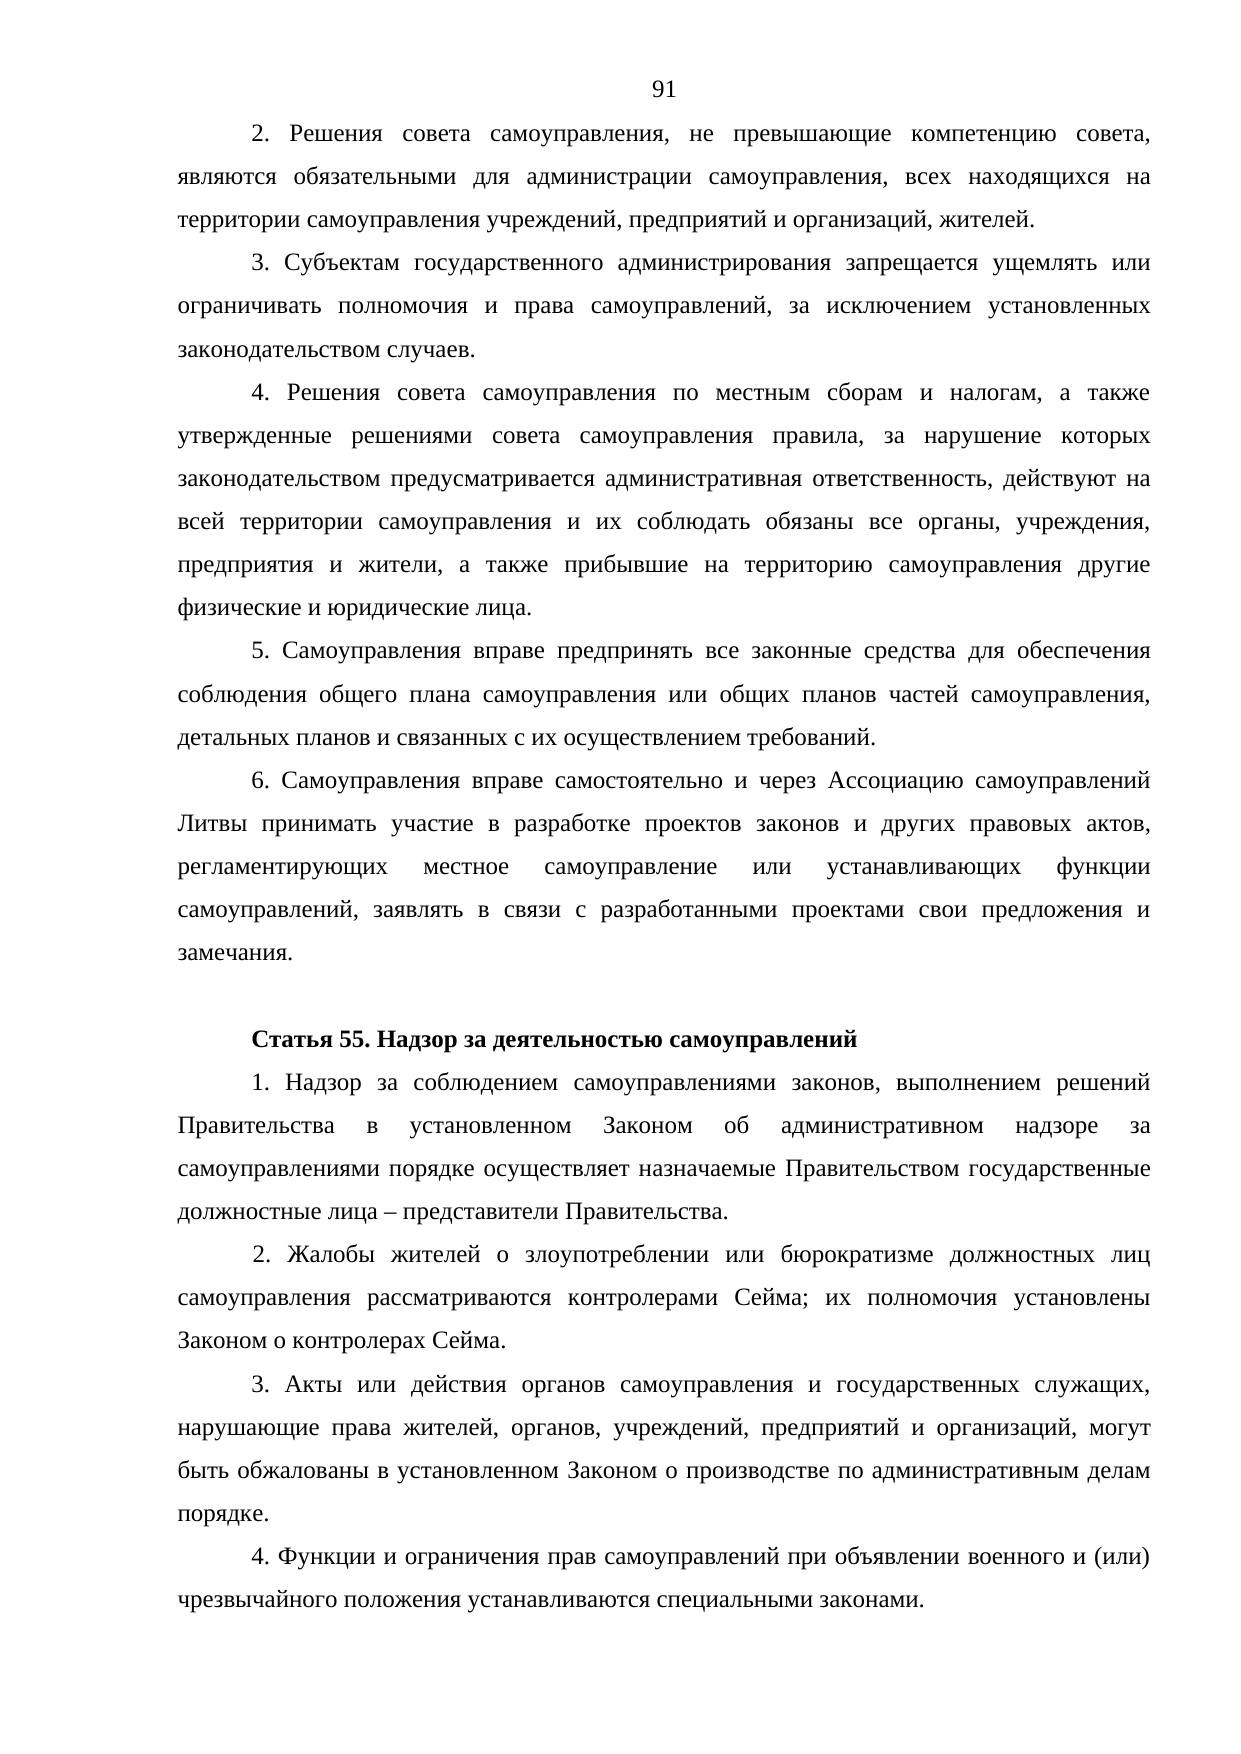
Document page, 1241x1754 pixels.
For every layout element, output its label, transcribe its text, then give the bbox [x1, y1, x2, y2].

text 2. Жалобы жителей о злоупотреблении или бюрократизме должностных лиц самоуправления рассматриваются контролерами Сейма; их полномочия установлены Законом о контролерах Сейма. [177, 1239, 1152, 1354]
text 4. Функции и ограничения прав самоуправлений при объявлении военного и (или) чрезвычайного положения устанавливаются специальными законами. [177, 1541, 1152, 1613]
text 3. Акты или действия органов самоуправления и государственных служащих, нарушающие права жителей, органов, учреждений, предприятий и организаций, могут быть обжалованы в установленном Законом о производстве по административным делам порядке. [177, 1369, 1152, 1527]
text 4. Решения совета самоуправления по местным сборам и налогам, а также утвержденные решениями совета самоуправления правила, за нарушение которых законодательством предусматривается административная ответственность, действуют на всей территории самоуправления и их соблюдать обязаны все органы, учреждения, предприятия и жители, а также прибывшие на территорию самоуправления другие физические и юридические лица. [177, 377, 1152, 621]
text 1. Надзор за соблюдением самоуправлениями законов, выполнением решений Правительства в установленном Законом об административном надзоре за самоуправлениями порядке осуществляет назначаемые Правительством государственные должностные лица – представители Правительства. [177, 1067, 1152, 1225]
text 3. Субъектам государственного администрирования запрещается ущемлять или ограничивать полномочия и права самоуправлений, за исключением установленных законодательством случаев. [177, 247, 1152, 362]
text 2. Решения совета самоуправления, не превышающие компетенцию совета, являются обязательными для администрации самоуправления, всех находящихся на территории самоуправления учреждений, предприятий и организаций, жителей. [177, 118, 1152, 233]
text 5. Самоуправления вправе предпринять все законные средства для обеспечения соблюдения общего плана самоуправления или общих планов частей самоуправления, детальных планов и связанных с их осуществлением требований. [177, 636, 1152, 751]
text 6. Самоуправления вправе самостоятельно и через Ассоциацию самоуправлений Литвы принимать участие в разработке проектов законов и других правовых актов, регламентирующих местное самоуправление или устанавливающих функции самоуправлений, заявлять в связи с разработанными проектами свои предложения и замечания. [177, 765, 1152, 966]
text Статья 55. Надзор за деятельностью самоуправлений [177, 1024, 1152, 1052]
